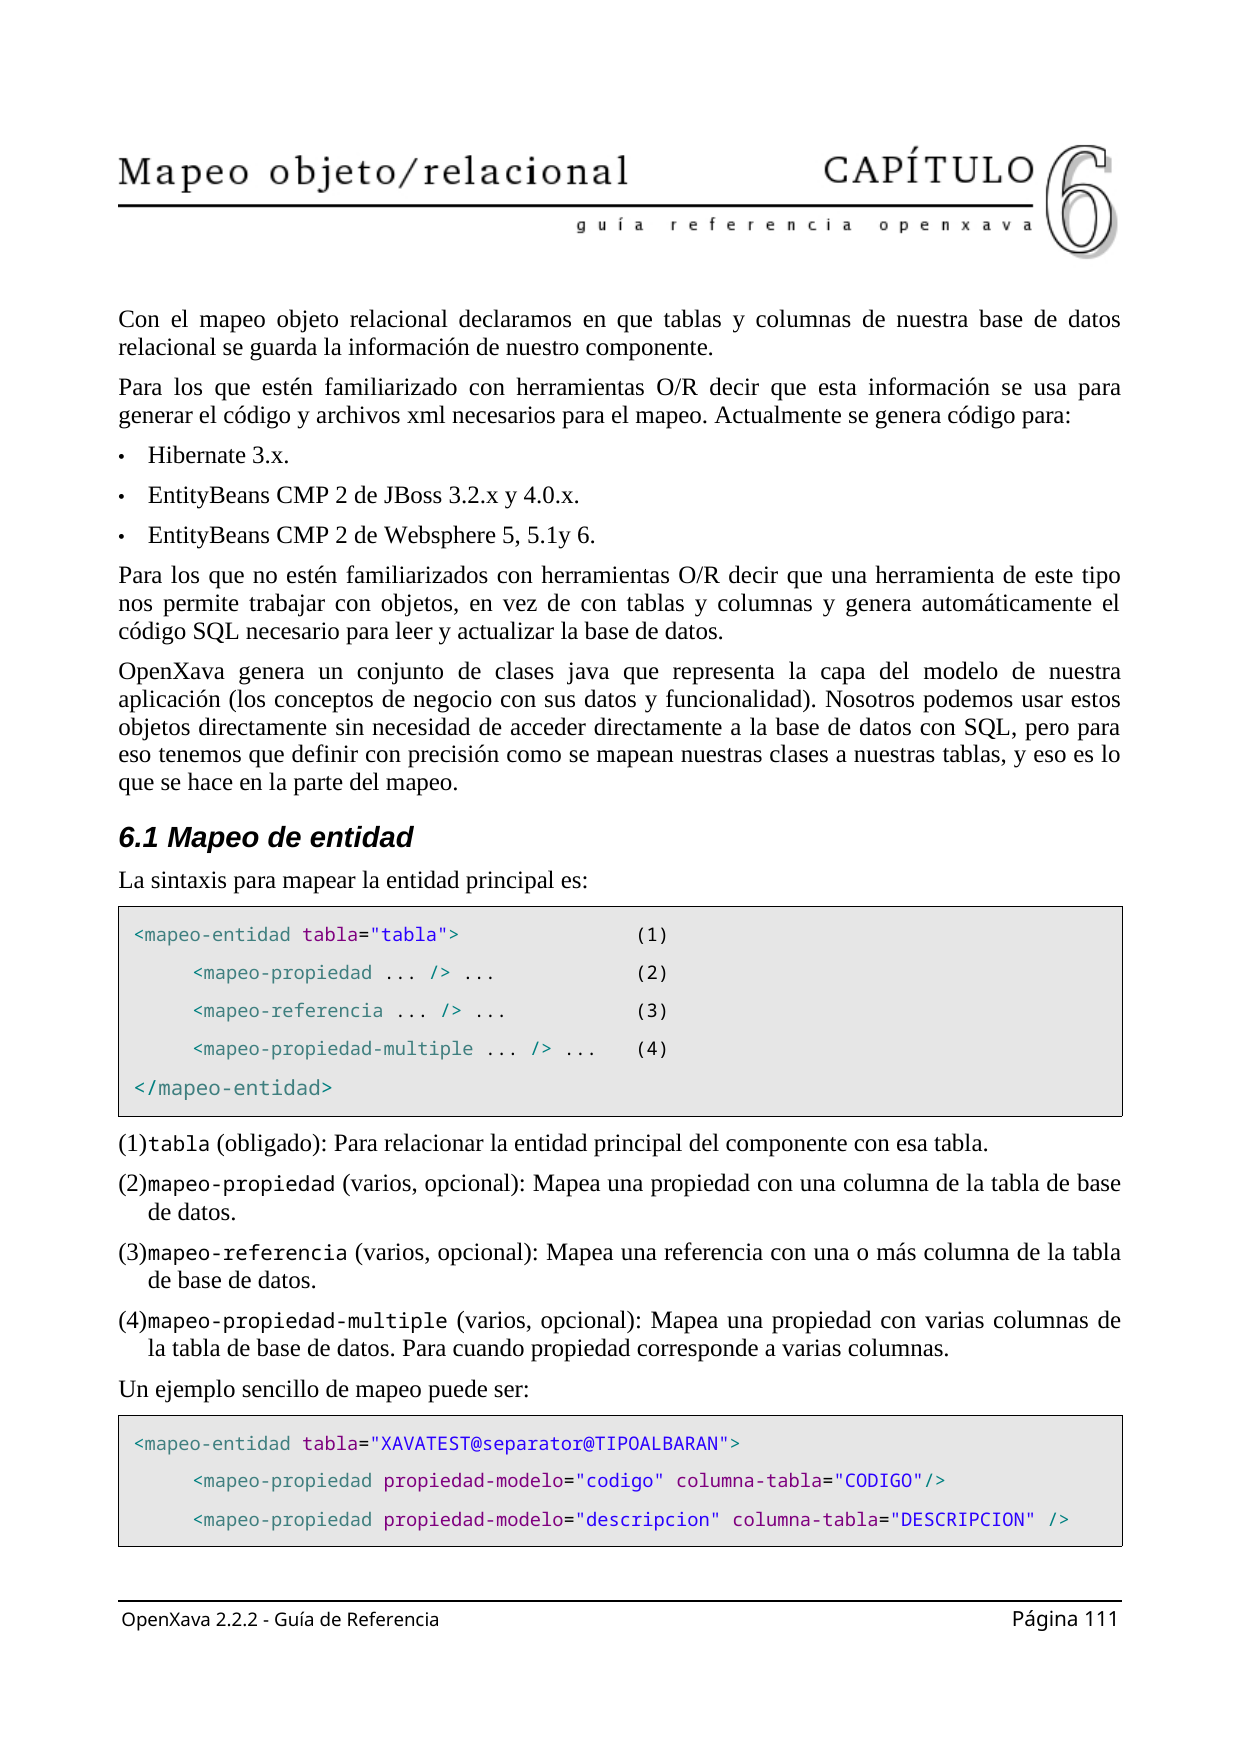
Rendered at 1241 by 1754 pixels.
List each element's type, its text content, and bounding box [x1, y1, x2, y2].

list mapeo-referencia (varios, opcional): Mapea una referencia con una o más columna de la tabla de base de datos. [118, 1238, 1122, 1294]
text Con el mapeo objeto relacional declaramos en que tablas y columnas de nuestra base de datos relacional se guarda la información de nuestro componente. [118, 305, 1122, 361]
subtitle Mapeo objeto/relacional [118, 288, 1122, 293]
list EntityBeans CMP 2 de JBoss 3.2.x y 4.0.x. [118, 481, 1122, 509]
text <mapeo-entidad tabla="XAVATEST@separator@TIPOALBARAN"> [119, 1416, 1122, 1453]
list EntityBeans CMP 2 de Websphere 5, 5.1y 6. [118, 521, 1122, 549]
text <mapeo-referencia ... /> ... (3) [119, 982, 1122, 1020]
text <mapeo-propiedad ... /> ... (2) [119, 944, 1122, 982]
text Un ejemplo sencillo de mapeo puede ser: [118, 1375, 1122, 1402]
picture [118, 118, 1122, 288]
text <mapeo-propiedad propiedad-modelo="codigo" columna-tabla="CODIGO"/> [119, 1453, 1122, 1491]
text <mapeo-propiedad-multiple ... /> ... (4) [119, 1020, 1122, 1058]
list mapeo-propiedad (varios, opcional): Mapea una propiedad con una columna de la tabla de base de datos. [118, 1169, 1122, 1225]
text La sintaxis para mapear la entidad principal es: [118, 866, 1122, 894]
text </mapeo-entidad> [119, 1058, 1122, 1116]
text OpenXava genera un conjunto de clases java que representa la capa del modelo de nuestra aplicación (los conceptos de negocio con sus datos y funcionalidad). Nosotros podemos usar estos objetos directamente sin necesidad de acceder directamente a la base de datos con SQL, pero para eso tenemos que definir con precisión como se mapean nuestras clases a nuestras tablas, y eso es lo que se hace en la parte del mapeo. [118, 657, 1122, 796]
text <mapeo-entidad tabla="tabla"> (1) [119, 907, 1122, 944]
list Hibernate 3.x. [118, 441, 1122, 469]
subtitle Mapeo de entidad [118, 821, 1122, 853]
list mapeo-propiedad-multiple (varios, opcional): Mapea una propiedad con varias columnas de la tabla de base de datos. Para cuando propiedad corresponde a varias columnas. [118, 1306, 1122, 1362]
text Para los que estén familiarizado con herramientas O/R decir que esta información se usa para generar el código y archivos xml necesarios para el mapeo. Actualmente se genera código para: [118, 373, 1122, 428]
text <mapeo-propiedad propiedad-modelo="descripcion" columna-tabla="DESCRIPCION" /> [119, 1491, 1122, 1546]
text Para los que no estén familiarizados con herramientas O/R decir que una herramienta de este tipo nos permite trabajar con objetos, en vez de con tablas y columnas y genera automáticamente el código SQL necesario para leer y actualizar la base de datos. [118, 562, 1122, 645]
list tabla (obligado): Para relacionar la entidad principal del componente con esa tabla. [118, 1129, 1122, 1157]
